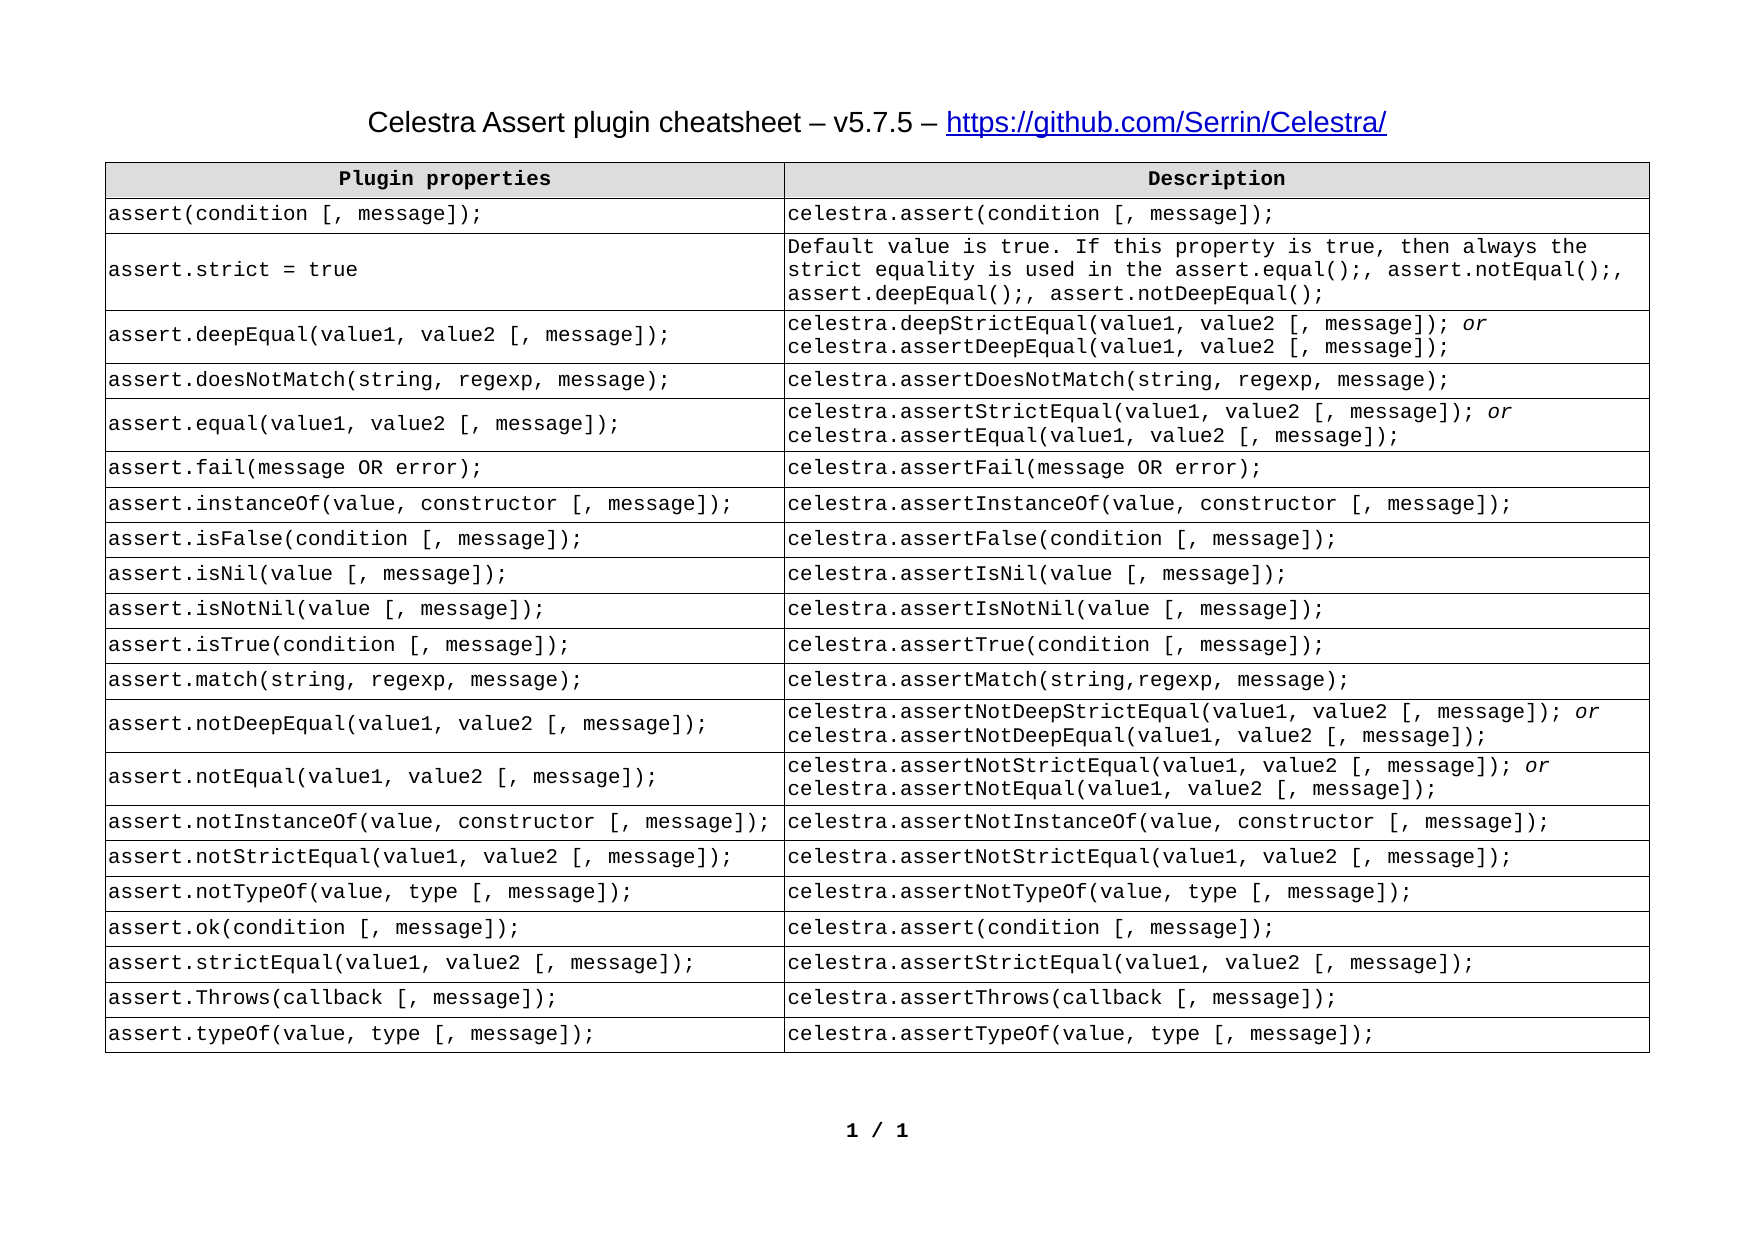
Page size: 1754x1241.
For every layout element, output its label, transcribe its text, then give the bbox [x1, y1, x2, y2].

table_cell assert.equal(value1, value2 [, message]); [106, 399, 784, 451]
text Celestra Assert plugin cheatsheet – v5.7.5 – https://github.com/Serrin/Celestra/ [105, 105, 1649, 138]
table_cell assert.notStrictEqual(value1, value2 [, message]); [106, 841, 784, 876]
table_cell assert.doesNotMatch(string, regexp, message); [106, 364, 784, 398]
table_header Plugin properties [106, 163, 784, 197]
table_cell assert.Throws(callback [, message]); [106, 983, 784, 1017]
table_cell assert.notTypeOf(value, type [, message]); [106, 877, 784, 911]
table_cell assert.strictEqual(value1, value2 [, message]); [106, 947, 784, 982]
table_cell celestra.deepStrictEqual(value1, value2 [, message]); or celestra.assertDeepEqual(value1, value2 [, message]); [785, 311, 1649, 363]
table_cell celestra.assertFalse(condition [, message]); [785, 523, 1649, 557]
table_cell assert.strict = true [106, 234, 784, 309]
table_cell assert.isFalse(condition [, message]); [106, 523, 784, 557]
table_cell celestra.assertMatch(string,regexp, message); [785, 664, 1649, 698]
table_cell celestra.assertInstanceOf(value, constructor [, message]); [785, 488, 1649, 522]
table_cell assert.typeOf(value, type [, message]); [106, 1018, 784, 1052]
table_cell celestra.assertIsNil(value [, message]); [785, 558, 1649, 593]
table_cell celestra.assertFail(message OR error); [785, 452, 1649, 487]
table_cell celestra.assertNotStrictEqual(value1, value2 [, message]); [785, 841, 1649, 876]
table_cell celestra.assertNotTypeOf(value, type [, message]); [785, 877, 1649, 911]
table_cell celestra.assertThrows(callback [, message]); [785, 983, 1649, 1017]
table_cell assert.match(string, regexp, message); [106, 664, 784, 698]
table_cell assert.isNil(value [, message]); [106, 558, 784, 593]
table_cell celestra.assertTypeOf(value, type [, message]); [785, 1018, 1649, 1052]
table_cell assert.isNotNil(value [, message]); [106, 594, 784, 628]
table_cell assert.deepEqual(value1, value2 [, message]); [106, 311, 784, 363]
table_cell celestra.assertStrictEqual(value1, value2 [, message]); or celestra.assertEqual(value1, value2 [, message]); [785, 399, 1649, 451]
table_cell celestra.assertNotInstanceOf(value, constructor [, message]); [785, 806, 1649, 840]
table_cell celestra.assertNotStrictEqual(value1, value2 [, message]); or celestra.assertNotEqual(value1, value2 [, message]); [785, 753, 1649, 805]
table_cell assert.isTrue(condition [, message]); [106, 629, 784, 663]
table_cell assert.notInstanceOf(value, constructor [, message]); [106, 806, 784, 840]
table_cell assert.ok(condition [, message]); [106, 912, 784, 946]
table_cell celestra.assertIsNotNil(value [, message]); [785, 594, 1649, 628]
table_cell assert.fail(message OR error); [106, 452, 784, 487]
table_cell assert.notEqual(value1, value2 [, message]); [106, 753, 784, 805]
table_cell assert.instanceOf(value, constructor [, message]); [106, 488, 784, 522]
table_cell celestra.assertDoesNotMatch(string, regexp, message); [785, 364, 1649, 398]
table_header Description [785, 163, 1649, 197]
table_cell celestra.assert(condition [, message]); [785, 912, 1649, 946]
table_cell celestra.assertNotDeepStrictEqual(value1, value2 [, message]); or celestra.assertNotDeepEqual(value1, value2 [, message]); [785, 700, 1649, 752]
table_cell celestra.assertStrictEqual(value1, value2 [, message]); [785, 947, 1649, 982]
table_cell celestra.assertTrue(condition [, message]); [785, 629, 1649, 663]
table_cell celestra.assert(condition [, message]); [785, 199, 1649, 233]
table_cell assert(condition [, message]); [106, 199, 784, 233]
table_cell Default value is true. If this property is true, then always the strict equality is used in the assert.equal();, assert.notEqual();, assert.deepEqual();, assert.notDeepEqual(); [785, 234, 1649, 309]
table_cell assert.notDeepEqual(value1, value2 [, message]); [106, 700, 784, 752]
